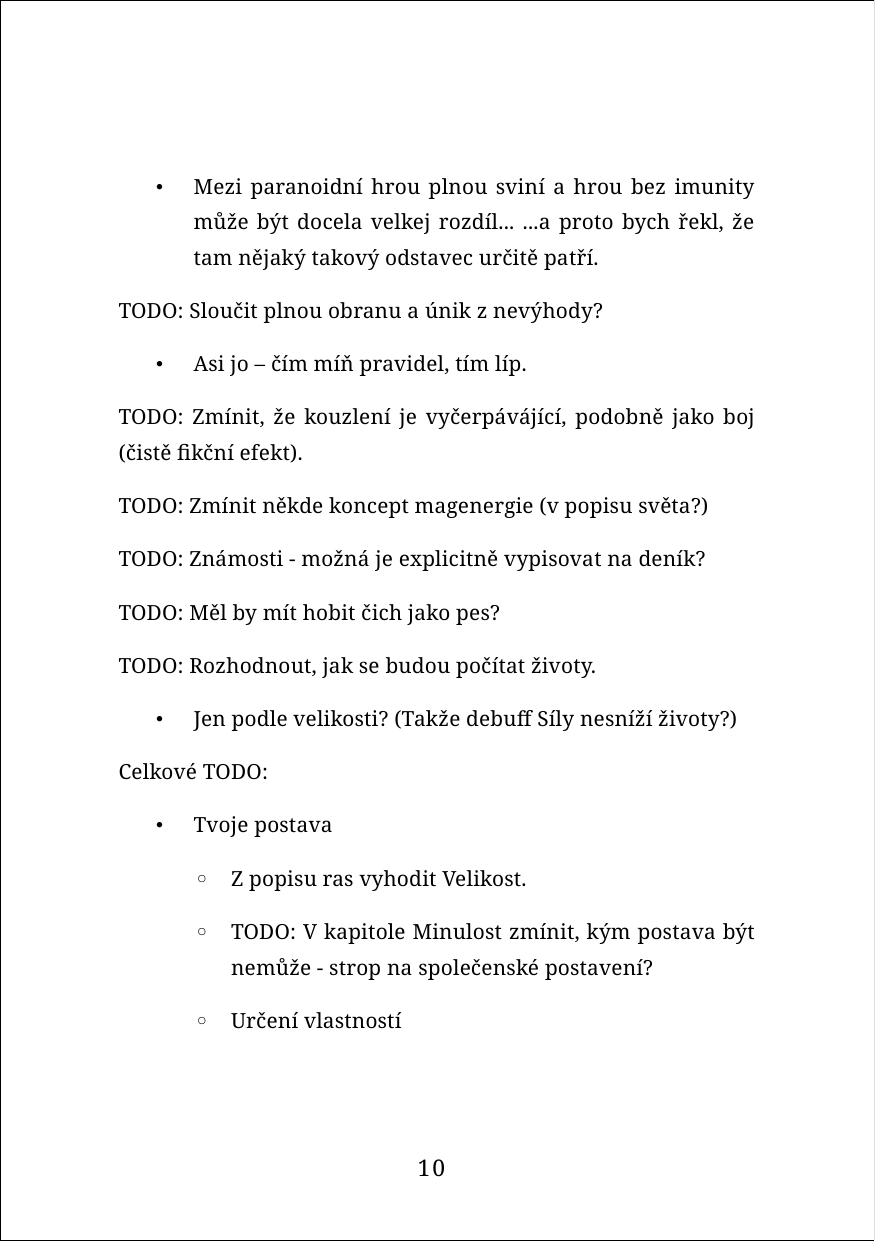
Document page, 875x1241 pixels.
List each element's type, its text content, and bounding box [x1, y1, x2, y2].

text TODO: Rozhodnout, jak se budou počítat životy. [118, 651, 756, 679]
list Tvoje postava [156, 811, 756, 839]
list Mezi paranoidní hrou plnou sviní a hrou bez imunity může být docela velkej rozdíl... ...a proto bych řekl, že tam nějaký takový odstavec určitě patří. [156, 172, 756, 271]
list Z popisu ras vyhodit Velikost. [193, 864, 756, 892]
text TODO: Zmínit, že kouzlení je vyčerpávájící, podobně jako boj (čistě fikční efekt). [118, 402, 756, 466]
text TODO: Měl by mít hobit čich jako pes? [118, 598, 756, 626]
list TODO: V kapitole Minulost zmínit, kým postava být nemůže - strop na společenské postavení? [193, 917, 756, 981]
list Asi jo – čím míň pravidel, tím líp. [156, 349, 756, 378]
text Celkové TODO: [118, 757, 756, 786]
list Určení vlastností [193, 1006, 756, 1034]
text TODO: Sloučit plnou obranu a únik z nevýhody? [118, 296, 756, 324]
text TODO: Známosti - možná je explicitně vypisovat na deník? [118, 544, 756, 573]
text TODO: Zmínit někde koncept magenergie (v popisu světa?) [118, 491, 756, 520]
list Jen podle velikosti? (Takže debuff Síly nesníží životy?) [156, 704, 756, 733]
